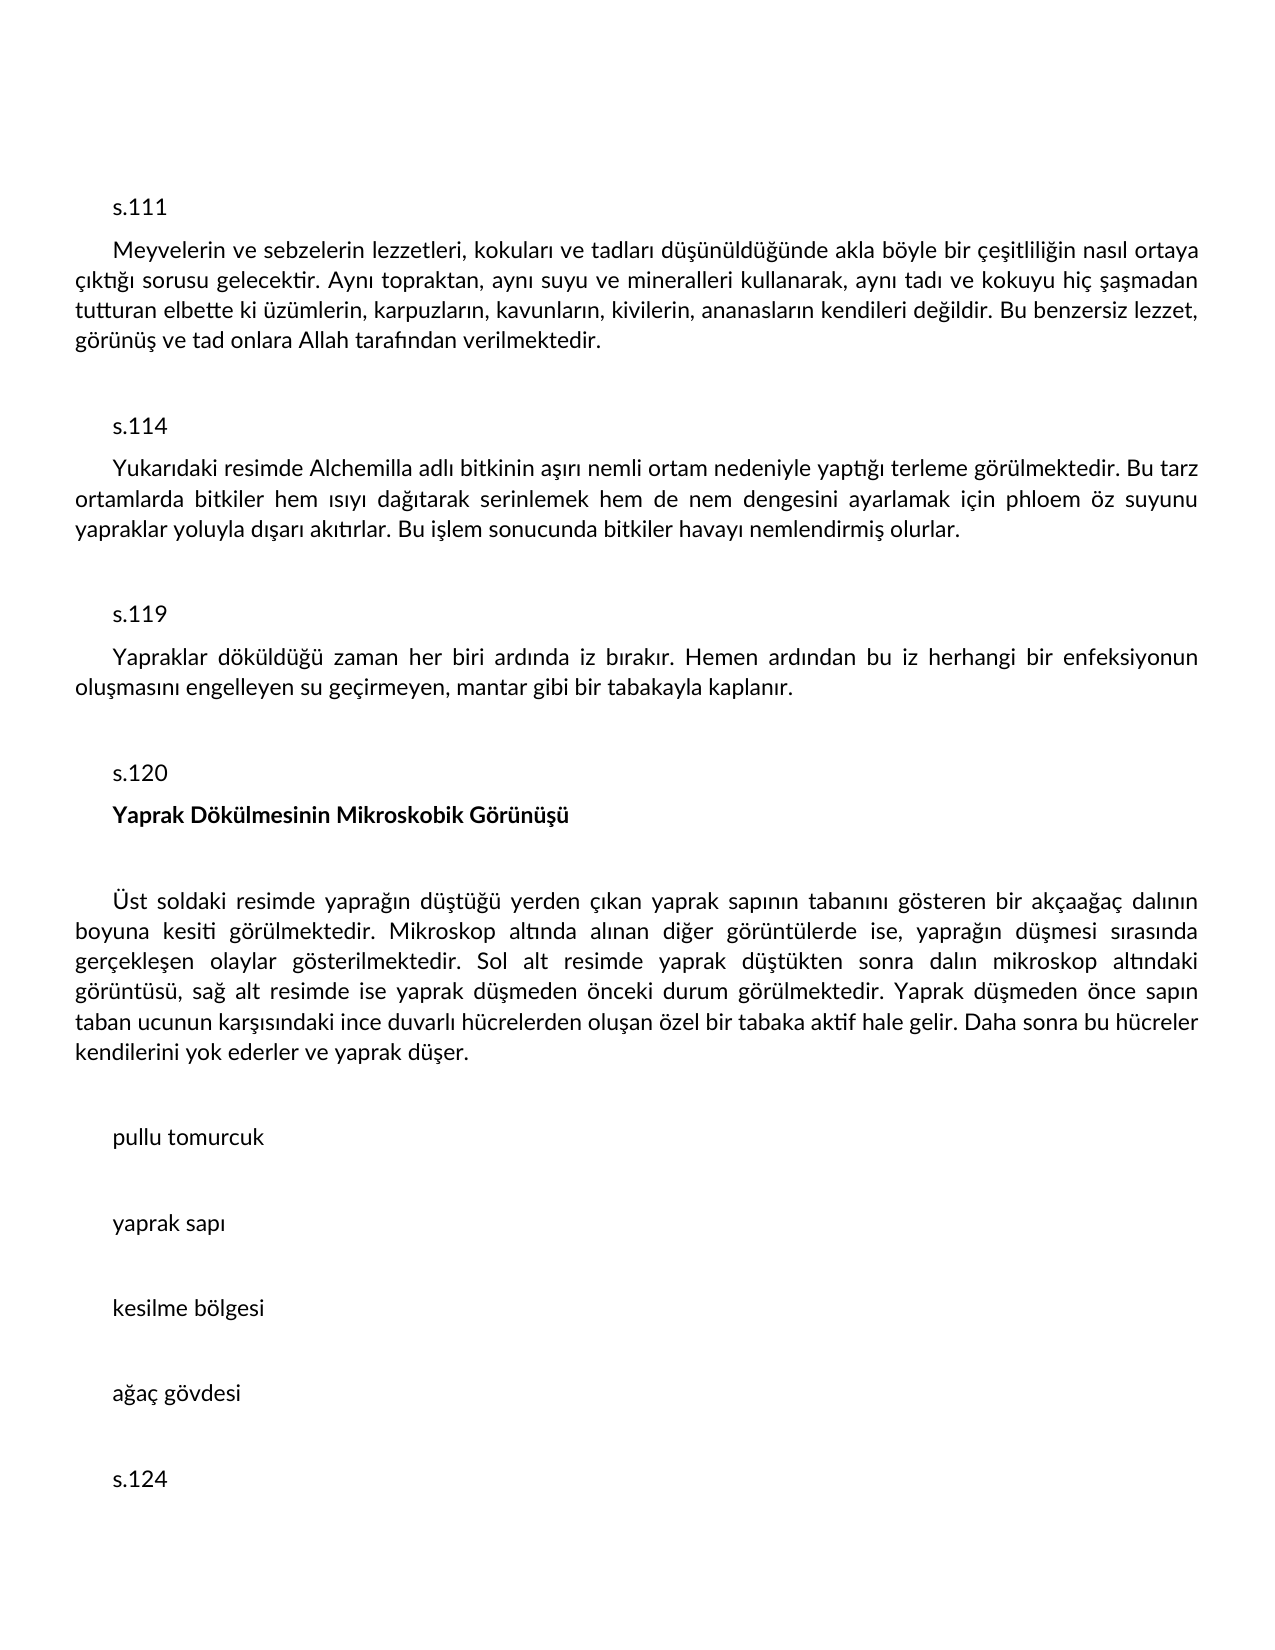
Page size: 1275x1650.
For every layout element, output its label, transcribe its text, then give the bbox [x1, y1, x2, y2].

text Yaprak Dökülmesinin Mikroskobik Görünüşü [75, 801, 1200, 828]
text Meyvelerin ve sebzelerin lezzetleri, kokuları ve tadları düşünüldüğünde akla böyle bir çeşitliliğin nasıl ortaya çıktığı sorusu gelecektir. Aynı topraktan, aynı suyu ve mineralleri kullanarak, aynı tadı ve kokuyu hiç şaşmadan tutturan elbette ki üzümlerin, karpuzların, kavunların, kivilerin, ananasların kendileri değildir. Bu benzersiz lezzet, görünüş ve tad onlara Allah tarafından verilmektedir. [75, 235, 1200, 353]
text ağaç gövdesi [75, 1379, 1200, 1407]
text s.124 [75, 1464, 1200, 1492]
text yaprak sapı [75, 1208, 1200, 1236]
text Yukarıdaki resimde Alchemilla adlı bitkinin aşırı nemli ortam nedeniyle yaptığı terleme görülmektedir. Bu tarz ortamlarda bitkiler hem ısıyı dağıtarak serinlemek hem de nem dengesini ayarlamak için phloem öz suyunu yapraklar yoluyla dışarı akıtırlar. Bu işlem sonucunda bitkiler havayı nemlendirmiş olurlar. [75, 454, 1200, 542]
text s.111 [75, 193, 1200, 220]
text Yapraklar döküldüğü zaman her biri ardında iz bırakır. Hemen ardından bu iz herhangi bir enfeksiyonun oluşmasını engelleyen su geçirmeyen, mantar gibi bir tabakayla kaplanır. [75, 643, 1200, 700]
text kesilme bölgesi [75, 1294, 1200, 1321]
text s.120 [75, 758, 1200, 786]
text s.119 [75, 600, 1200, 627]
text Üst soldaki resimde yaprağın düştüğü yerden çıkan yaprak sapının tabanını gösteren bir akçaağaç dalının boyuna kesiti görülmektedir. Mikroskop altında alınan diğer görüntülerde ise, yaprağın düşmesi sırasında gerçekleşen olaylar gösterilmektedir. Sol alt resimde yaprak düştükten sonra dalın mikroskop altındaki görüntüsü, sağ alt resimde ise yaprak düşmeden önceki durum görülmektedir. Yaprak düşmeden önce sapın taban ucunun karşısındaki ince duvarlı hücrelerden oluşan özel bir tabaka aktif hale gelir. Daha sonra bu hücreler kendilerini yok ederler ve yaprak düşer. [75, 886, 1200, 1065]
text pullu tomurcuk [75, 1123, 1200, 1150]
text s.114 [75, 411, 1200, 439]
